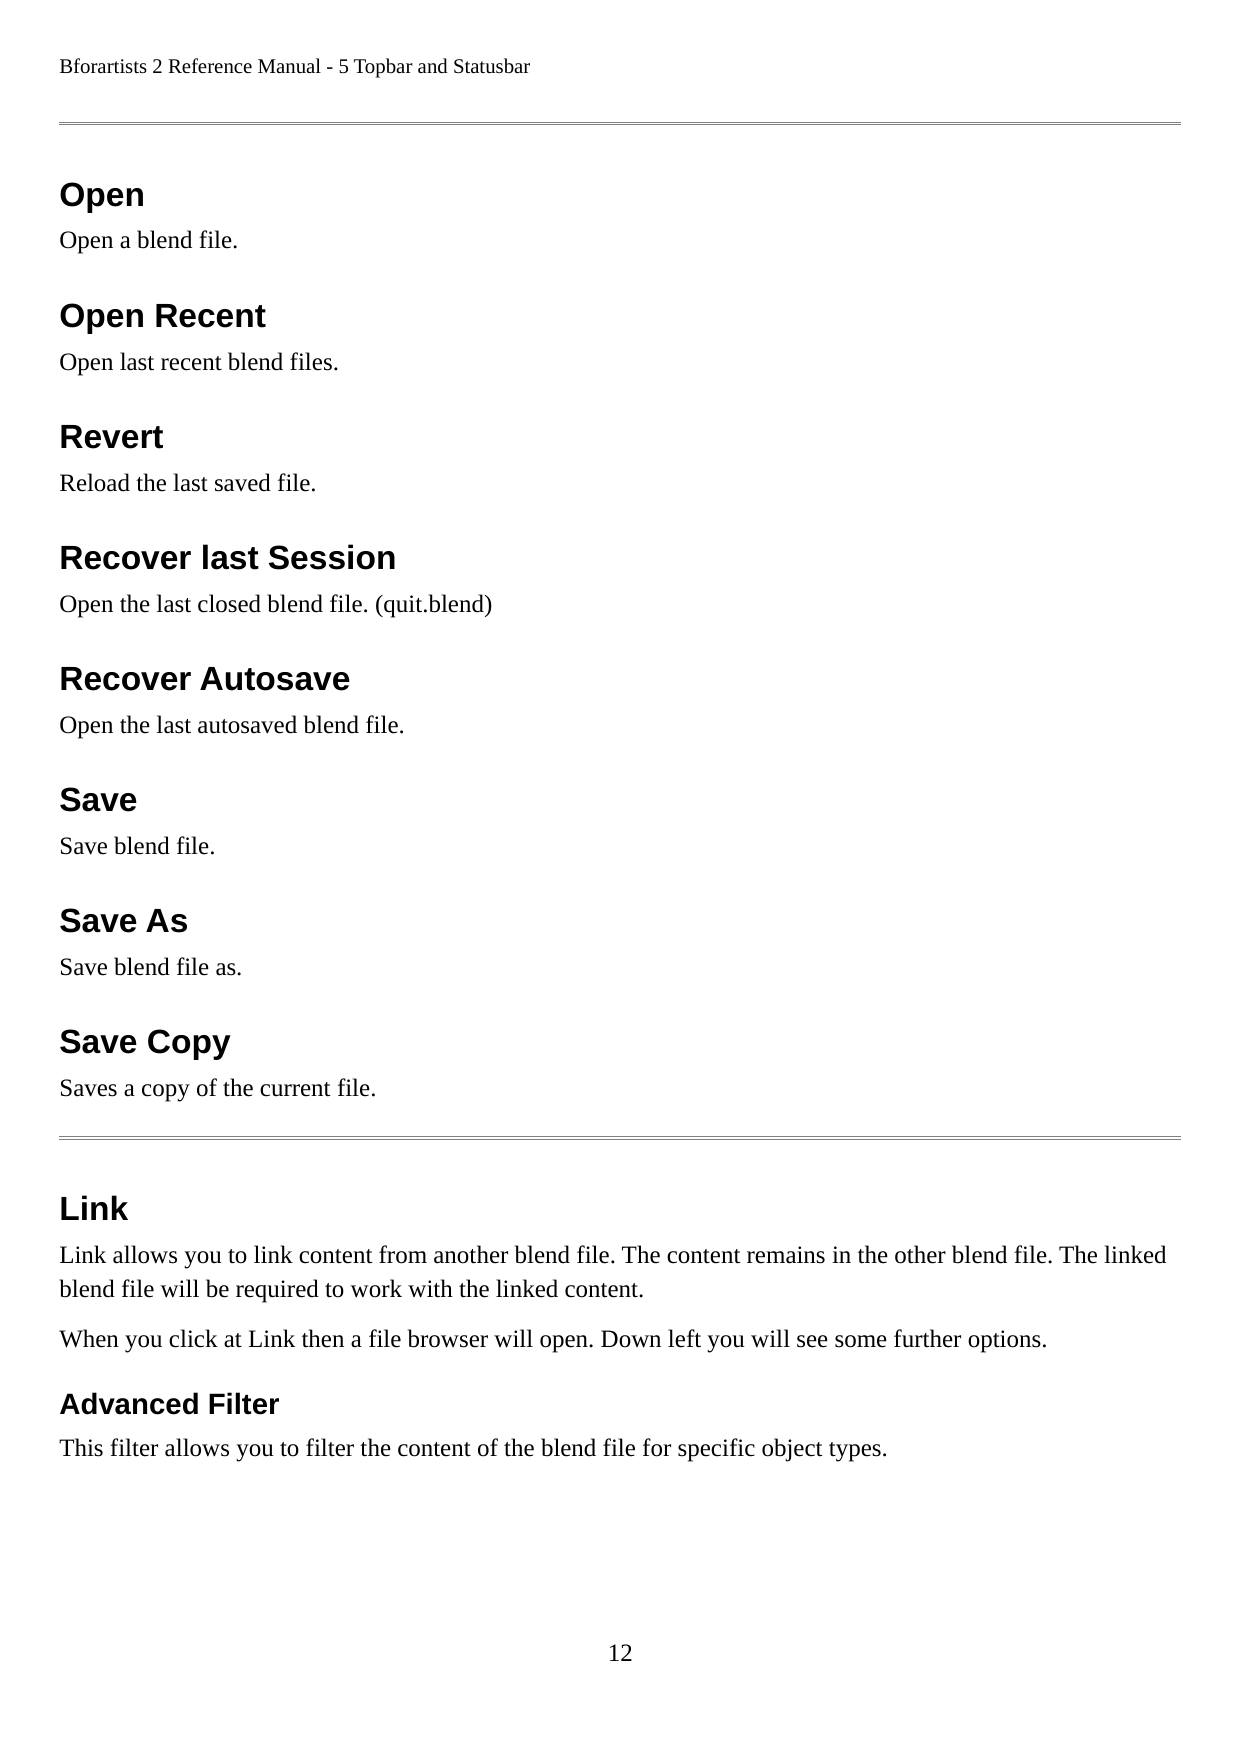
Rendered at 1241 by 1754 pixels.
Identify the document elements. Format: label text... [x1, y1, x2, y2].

text Save blend file as. [59, 952, 1181, 981]
subtitle Revert [59, 417, 1181, 455]
subtitle Link [59, 1189, 1181, 1228]
subtitle Recover Autosave [59, 659, 1181, 697]
subtitle Save As [59, 901, 1181, 939]
text Open last recent blend files. [59, 347, 1181, 375]
text This filter allows you to filter the content of the blend file for specific object types. [59, 1433, 1181, 1462]
text Open the last closed blend file. (quit.blend) [59, 589, 1181, 617]
subtitle Open Recent [59, 296, 1181, 334]
subtitle Advanced Filter [59, 1387, 1181, 1421]
text Open a blend file. [59, 226, 1181, 254]
subtitle Save Copy [59, 1022, 1181, 1060]
subtitle Recover last Session [59, 538, 1181, 576]
text Link allows you to link content from another blend file. The content remains in the other blend file. The linked blend file will be required to work with the linked content. [59, 1240, 1181, 1303]
text Saves a copy of the current file. [59, 1073, 1181, 1102]
text Open the last autosaved blend file. [59, 710, 1181, 738]
text Reload the last saved file. [59, 468, 1181, 496]
subtitle Save [59, 780, 1181, 818]
text When you click at Link then a file browser will open. Down left you will see some further options. [59, 1324, 1181, 1352]
subtitle Open [59, 174, 1181, 213]
text Save blend file. [59, 831, 1181, 859]
